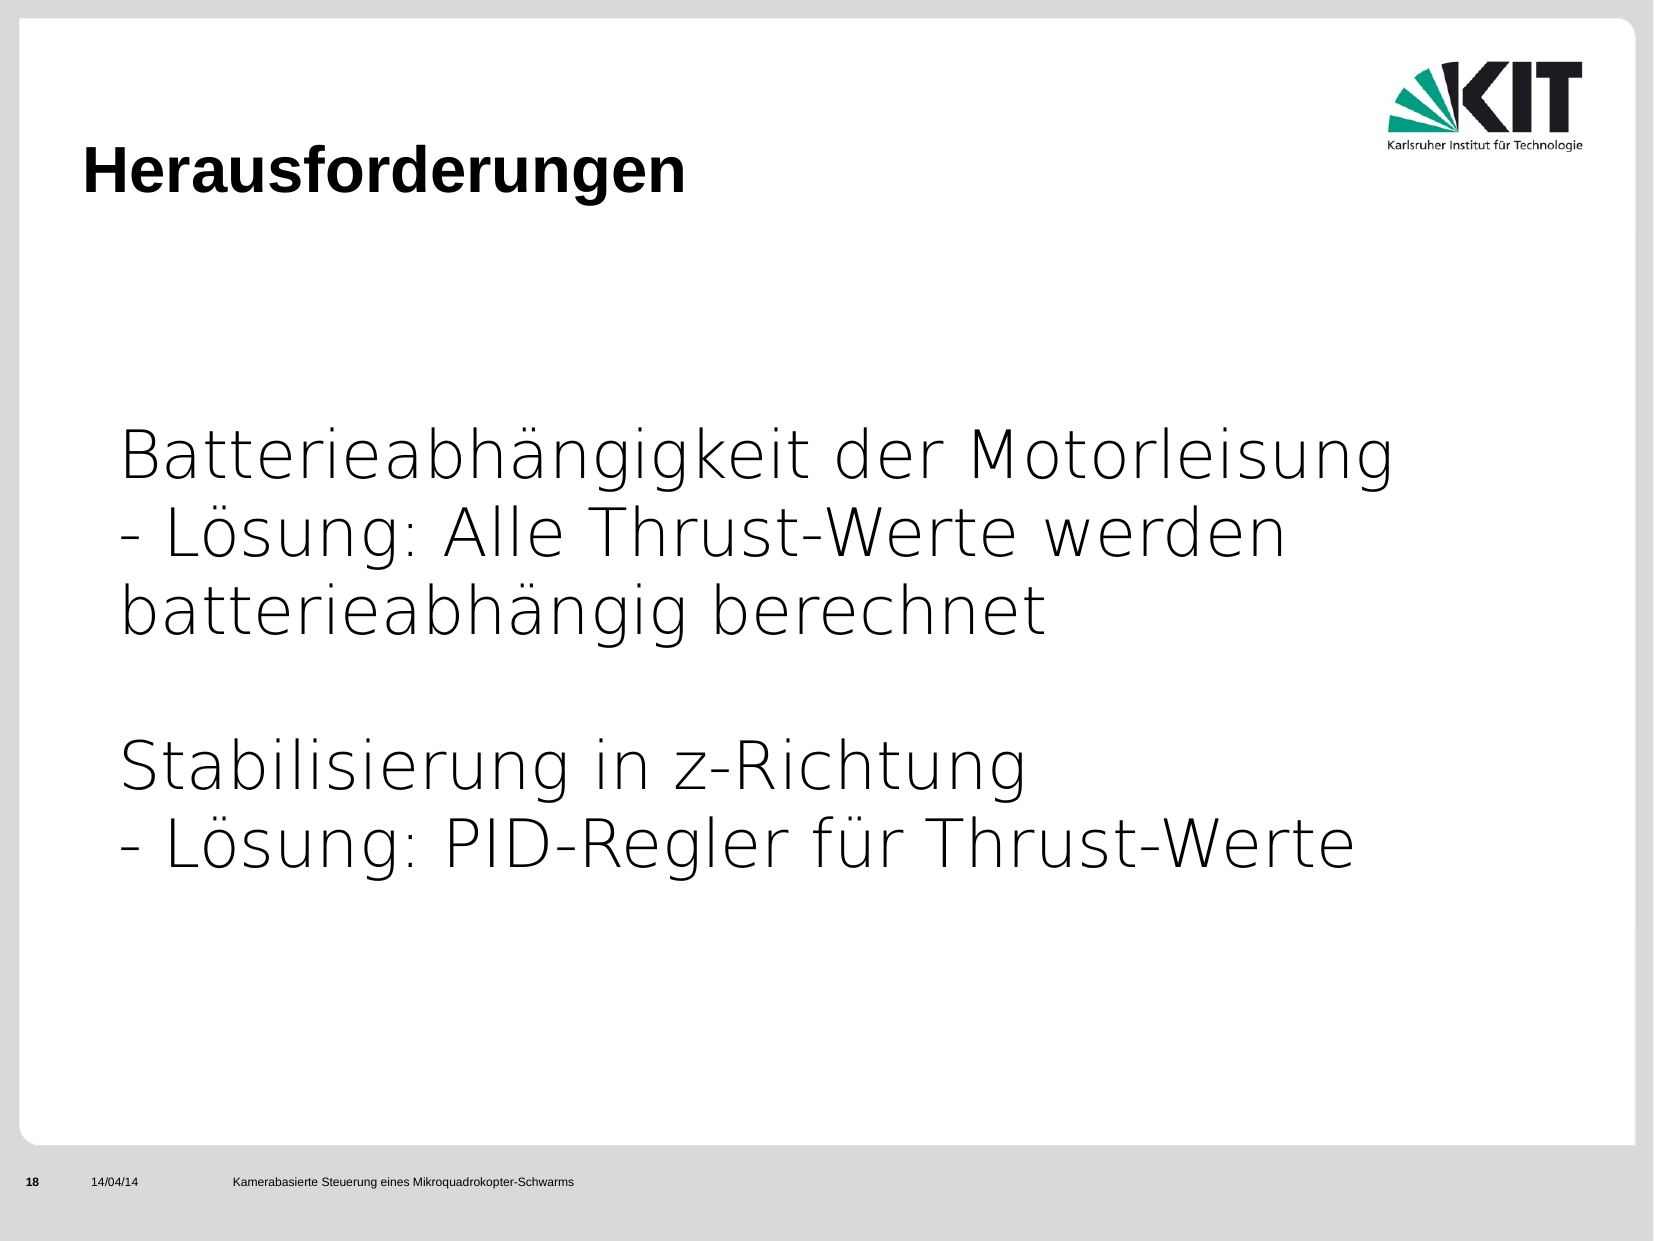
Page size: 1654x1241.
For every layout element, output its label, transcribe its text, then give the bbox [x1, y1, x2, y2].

subtitle Batterieabhängigkeit der Motorleisung - Lösung: Alle Thrust-Werte werden batterieabhängig berechnet Stabilisierung in z-Richtung - Lösung: PID-Regler für Thrust-Werte [82, 290, 1571, 1010]
title Herausforderungen [82, 49, 1571, 257]
picture [0, 0, 1654, 1241]
